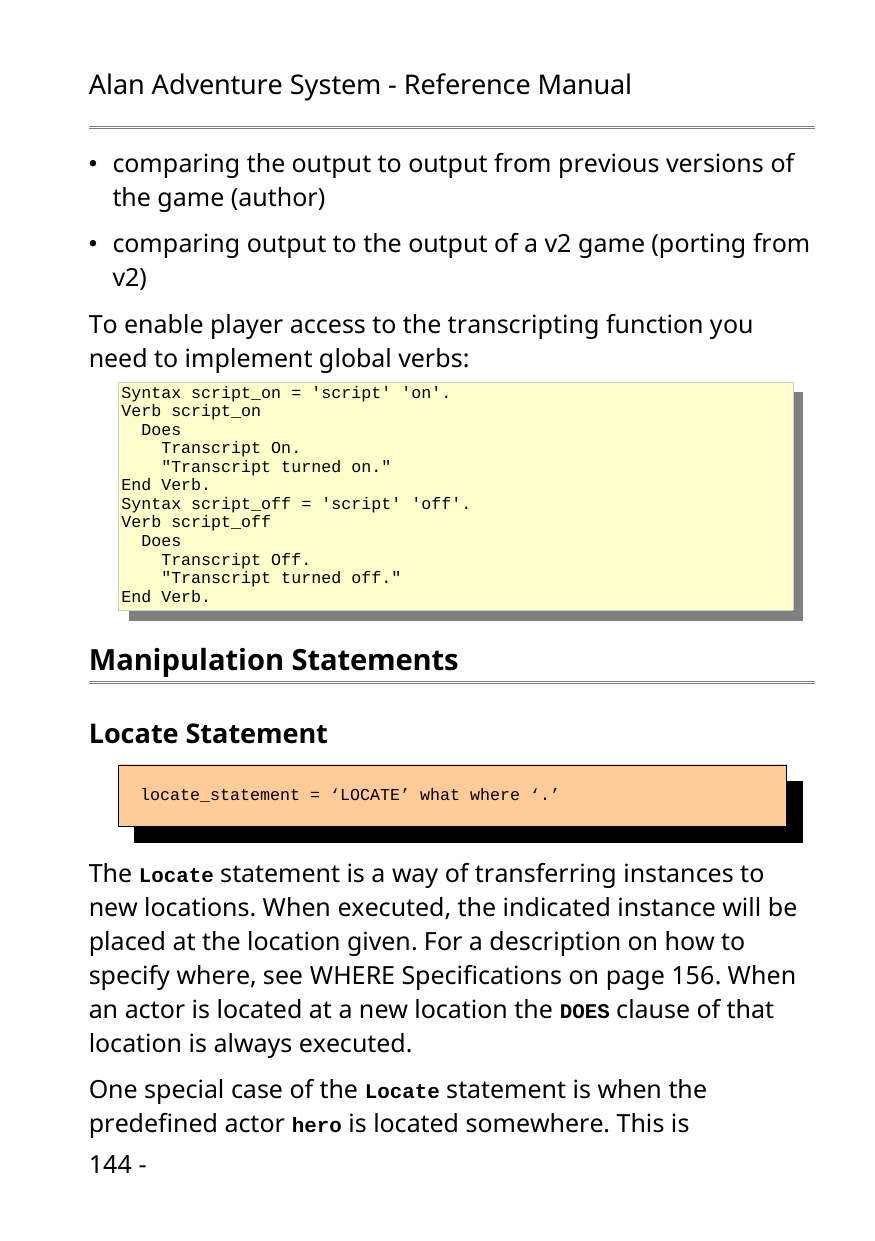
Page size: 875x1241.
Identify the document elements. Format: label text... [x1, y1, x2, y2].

list comparing output to the output of a v2 game (porting from v2) [88, 226, 815, 294]
text Verb script_on Does Transcript On. "Transcript turned on." End Verb. [119, 400, 793, 493]
list comparing the output to output from previous versions of the game (author) [88, 146, 815, 213]
text Verb script_off Does Transcript Off. [119, 511, 793, 567]
text Syntax script_on = 'script' 'on'. [119, 383, 793, 400]
text locate_statement = ‘LOCATE’ what where ‘.’ [119, 766, 786, 826]
text "Transcript turned off." End Verb. [119, 567, 793, 610]
text To enable player access to the transcripting function you need to implement global verbs: [88, 307, 815, 375]
text The Locate statement is a way of transferring instances to new locations. When ex­ecuted, the indicated instance will be placed at the location given. For a description on how to specify where, see WHERE Specifications on page 121. When an actor is located at a new location the DOES clause of that location is always executed. [88, 856, 815, 1059]
subtitle Locate Statement [88, 715, 815, 752]
text Syntax script_off = 'script' 'off'. [119, 493, 793, 511]
text One special case of the Locate statement is when the predefined actor hero is located somewhere. This is [88, 1072, 815, 1140]
subtitle Manipulation Statements [88, 639, 815, 683]
